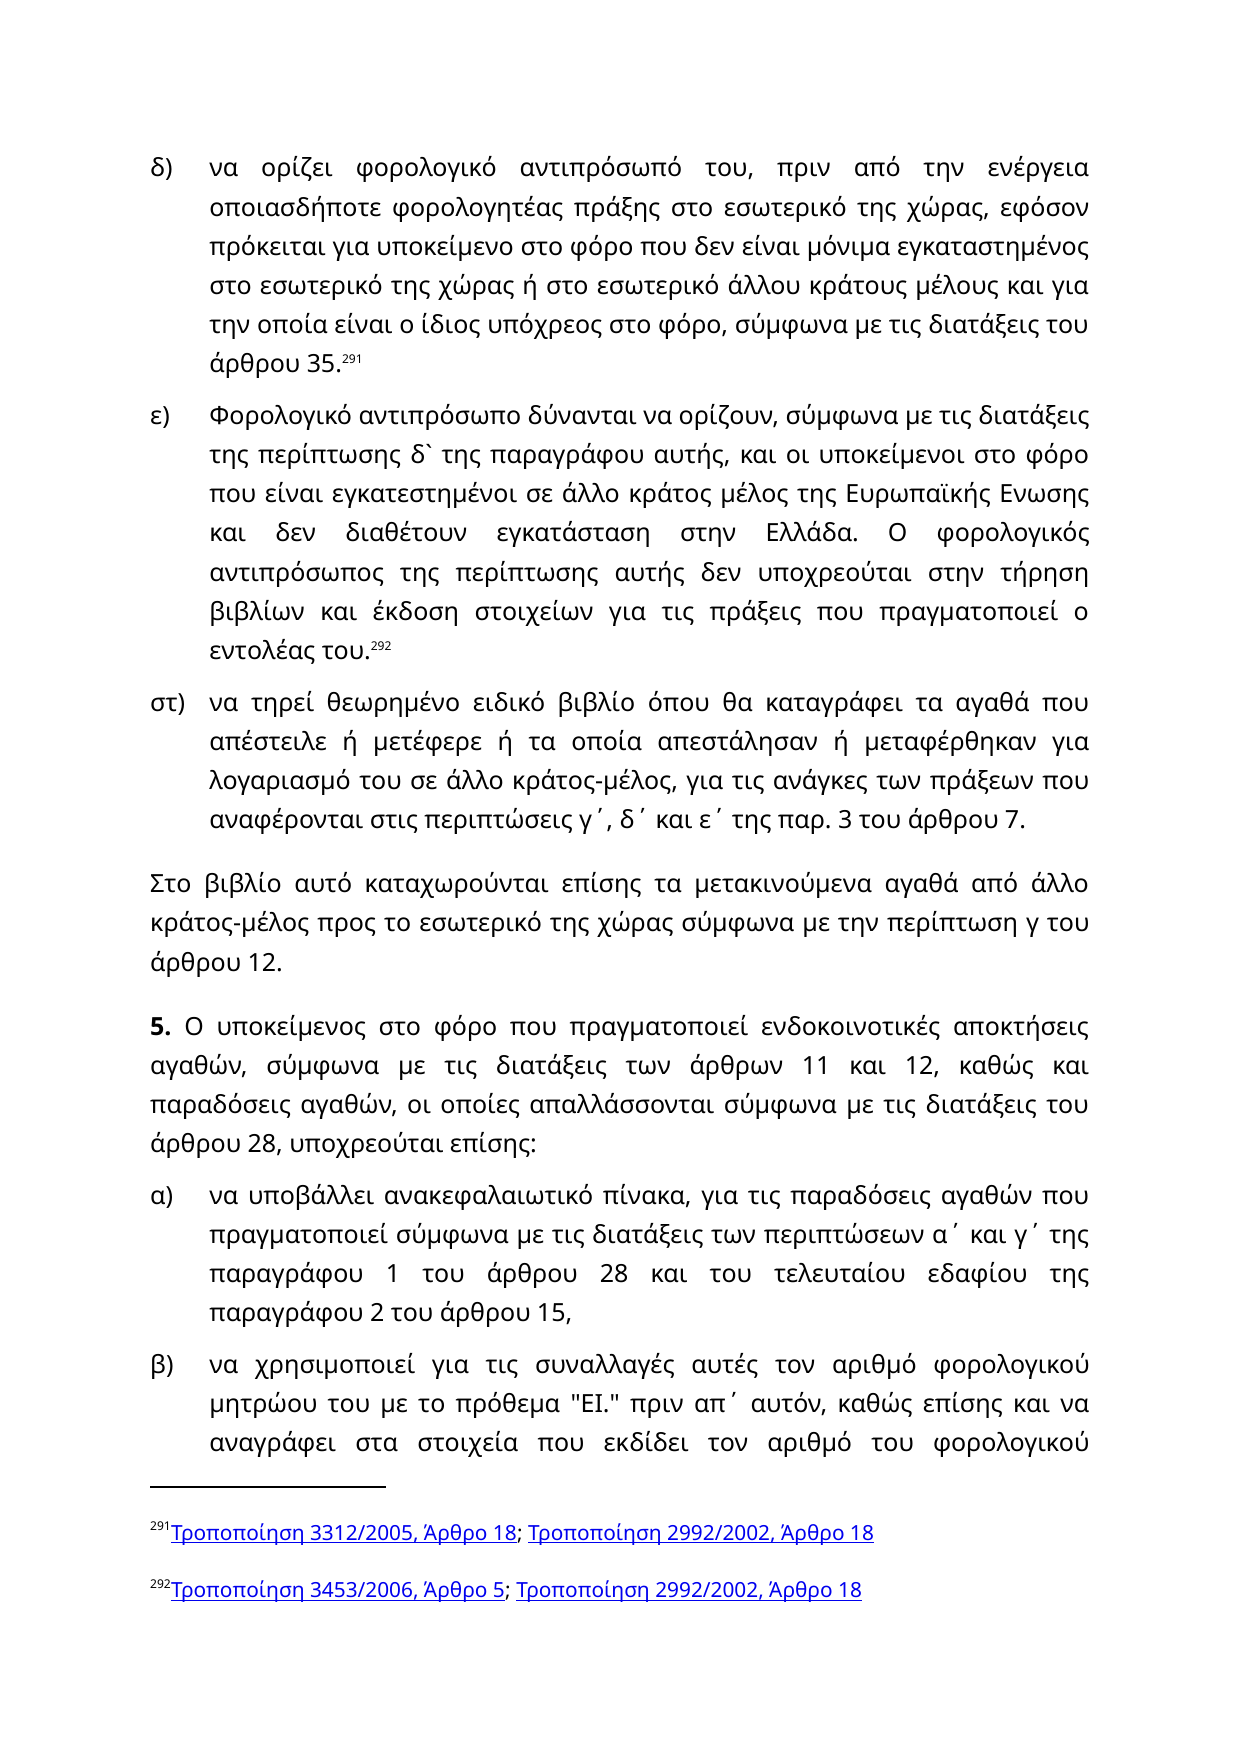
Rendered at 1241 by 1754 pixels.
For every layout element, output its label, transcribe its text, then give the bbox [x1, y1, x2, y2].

list β) να χρησιμοποιεί για τις συναλλαγές αυτές τον αριθμό φορολογικού μητρώου του με το πρόθεμα "ΕΙ." πριν απ΄ αυτόν, καθώς επίσης και να αναγράφει στα στοιχεία που εκδίδει τον αριθμό του φορολογικού [150, 1347, 1090, 1459]
text Τροποποίηση 3453/2006, Άρθρο 5; Τροποποίηση 2992/2002, Άρθρο 18 [150, 1576, 1090, 1604]
text Τροποποίηση 3312/2005, Άρθρο 18; Τροποποίηση 2992/2002, Άρθρο 18 [150, 1518, 1090, 1546]
text 5. Ο υποκείμενος στο φόρο που πραγματοποιεί ενδοκοινοτικές αποκτήσεις αγαθών, σύμφωνα με τις διατάξεις των άρθρων 11 και 12, καθώς και παραδόσεις αγαθών, οι οποίες απαλλάσσονται σύμφωνα με τις διατάξεις του άρθρου 28, υποχρεούται επίσης: [150, 1008, 1090, 1160]
text Στο βιβλίο αυτό καταχωρούνται επίσης τα μετακινούμενα αγαθά από άλλο κράτος-μέλος προς το εσωτερικό της χώρας σύμφωνα με την περίπτωση γ του άρθρου 12. [150, 866, 1090, 978]
list στ) να τηρεί θεωρημένο ειδικό βιβλίο όπου θα καταγράφει τα αγαθά που απέστειλε ή μετέφερε ή τα οποία απεστάλησαν ή μεταφέρθηκαν για λογαριασμό του σε άλλο κράτος-μέλος, για τις ανάγκες των πράξεων που αναφέρονται στις περιπτώσεις γ΄, δ΄ και ε΄ της παρ. 3 του άρθρου 7. [150, 684, 1090, 836]
list δ) να ορίζει φορολογικό αντιπρόσωπό του, πριν από την ενέργεια οποιασδήποτε φορολογητέας πράξης στο εσωτερικό της χώρας, εφόσον πρόκειται για υποκείμενο στο φόρο που δεν είναι μόνιμα εγκαταστημένος στο εσωτερικό της χώρας ή στο εσωτερικό άλλου κράτους μέλους και για την οποία είναι ο ίδιος υπόχρεος στο φόρο, σύμφωνα με τις διατάξεις του άρθρου 35. [150, 150, 1090, 380]
list α) να υποβάλλει ανακεφαλαιωτικό πίνακα, για τις παραδόσεις αγαθών που πραγματοποιεί σύμφωνα με τις διατάξεις των περιπτώσεων α΄ και γ΄ της παραγράφου 1 του άρθρου 28 και του τελευταίου εδαφίου της παραγράφου 2 του άρθρου 15, [150, 1177, 1090, 1329]
list ε) Φορολογικό αντιπρόσωπο δύνανται να ορίζουν, σύμφωνα με τις διατάξεις της περίπτωσης δ` της παραγράφου αυτής, και οι υποκείμενοι στο φόρο που είναι εγκατεστημένοι σε άλλο κράτος μέλος της Ευρωπαϊκής Ενωσης και δεν διαθέτουν εγκατάσταση στην Ελλάδα. Ο φορολογικός αντιπρόσωπος της περίπτωσης αυτής δεν υποχρεούται στην τήρηση βιβλίων και έκδοση στοιχείων για τις πράξεις που πραγματοποιεί ο εντολέας του. [150, 397, 1090, 667]
